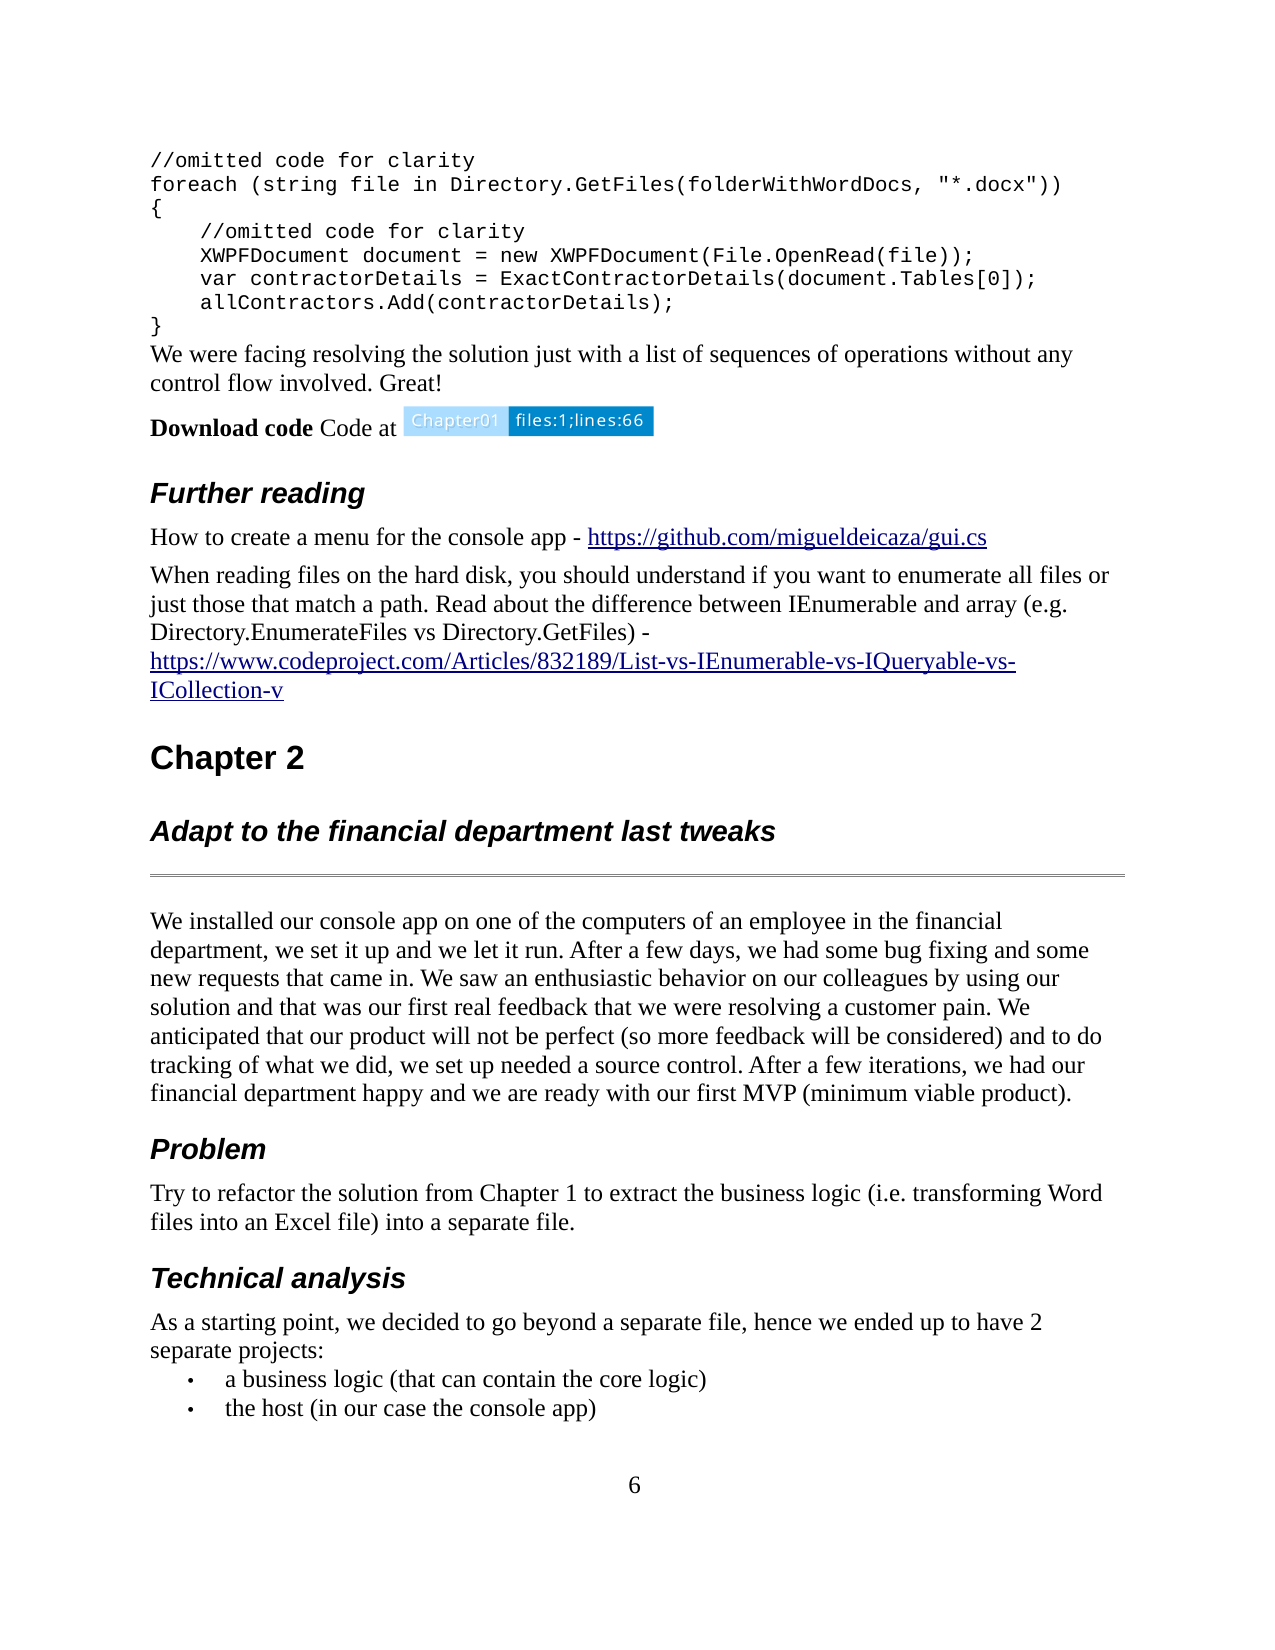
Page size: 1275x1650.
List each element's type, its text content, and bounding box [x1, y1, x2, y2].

text Download code Code at [150, 406, 1125, 442]
subtitle Further reading [150, 476, 1125, 510]
text { [150, 197, 1125, 221]
subtitle Adapt to the financial department last tweaks [150, 814, 1125, 847]
text foreach (string file in Directory.GetFiles(folderWithWordDocs, "*.docx")) [150, 174, 1125, 197]
subtitle Technical analysis [150, 1261, 1125, 1294]
text As a starting point, we decided to go beyond a separate file, hence we ended up to have 2 separate projects: [150, 1307, 1125, 1364]
text When reading files on the hard disk, you should understand if you want to enumerate all files or just those that match a path. Read about the difference between IEnumerable and array (e.g. Directory.EnumerateFiles vs Directory.GetFiles) - https://www.codeproject.com/Articles/832189/List-vs-IEnumerable-vs-IQueryable-vs-ICollection-v [150, 560, 1125, 704]
list a business logic (that can contain the core logic) [187, 1364, 1125, 1393]
text Try to refactor the solution from Chapter 1 to extract the business logic (i.e. transforming Word files into an Excel file) into a separate file. [150, 1178, 1125, 1236]
text allContractors.Add(contractorDetails); [150, 292, 1125, 316]
text //omitted code for clarity [150, 150, 1125, 174]
subtitle Problem [150, 1132, 1125, 1166]
text How to create a menu for the console app - https://github.com/migueldeicaza/gui.cs [150, 522, 1125, 551]
list the host (in our case the console app) [187, 1393, 1125, 1422]
text XWPFDocument document = new XWPFDocument(File.OpenRead(file)); [150, 244, 1125, 268]
text var contractorDetails = ExactContractorDetails(document.Tables[0]); [150, 268, 1125, 292]
text We were facing resolving the solution just with a list of sequences of operations without any control flow involved. Great! [150, 339, 1125, 397]
text //omitted code for clarity [150, 221, 1125, 244]
subtitle Chapter 2 [150, 738, 1125, 776]
text } [150, 316, 1125, 339]
text We installed our console app on one of the computers of an employee in the financial department, we set it up and we let it run. After a few days, we had some bug fixing and some new requests that came in. We saw an enthusiastic behavior on our colleagues by using our solution and that was our first real feedback that we were resolving a customer pain. We anticipated that our product will not be perfect (so more feedback will be considered) and to do tracking of what we did, we set up needed a source control. After a few iterations, we had our financial department happy and we are ready with our first MVP (minimum viable product). [150, 906, 1125, 1107]
